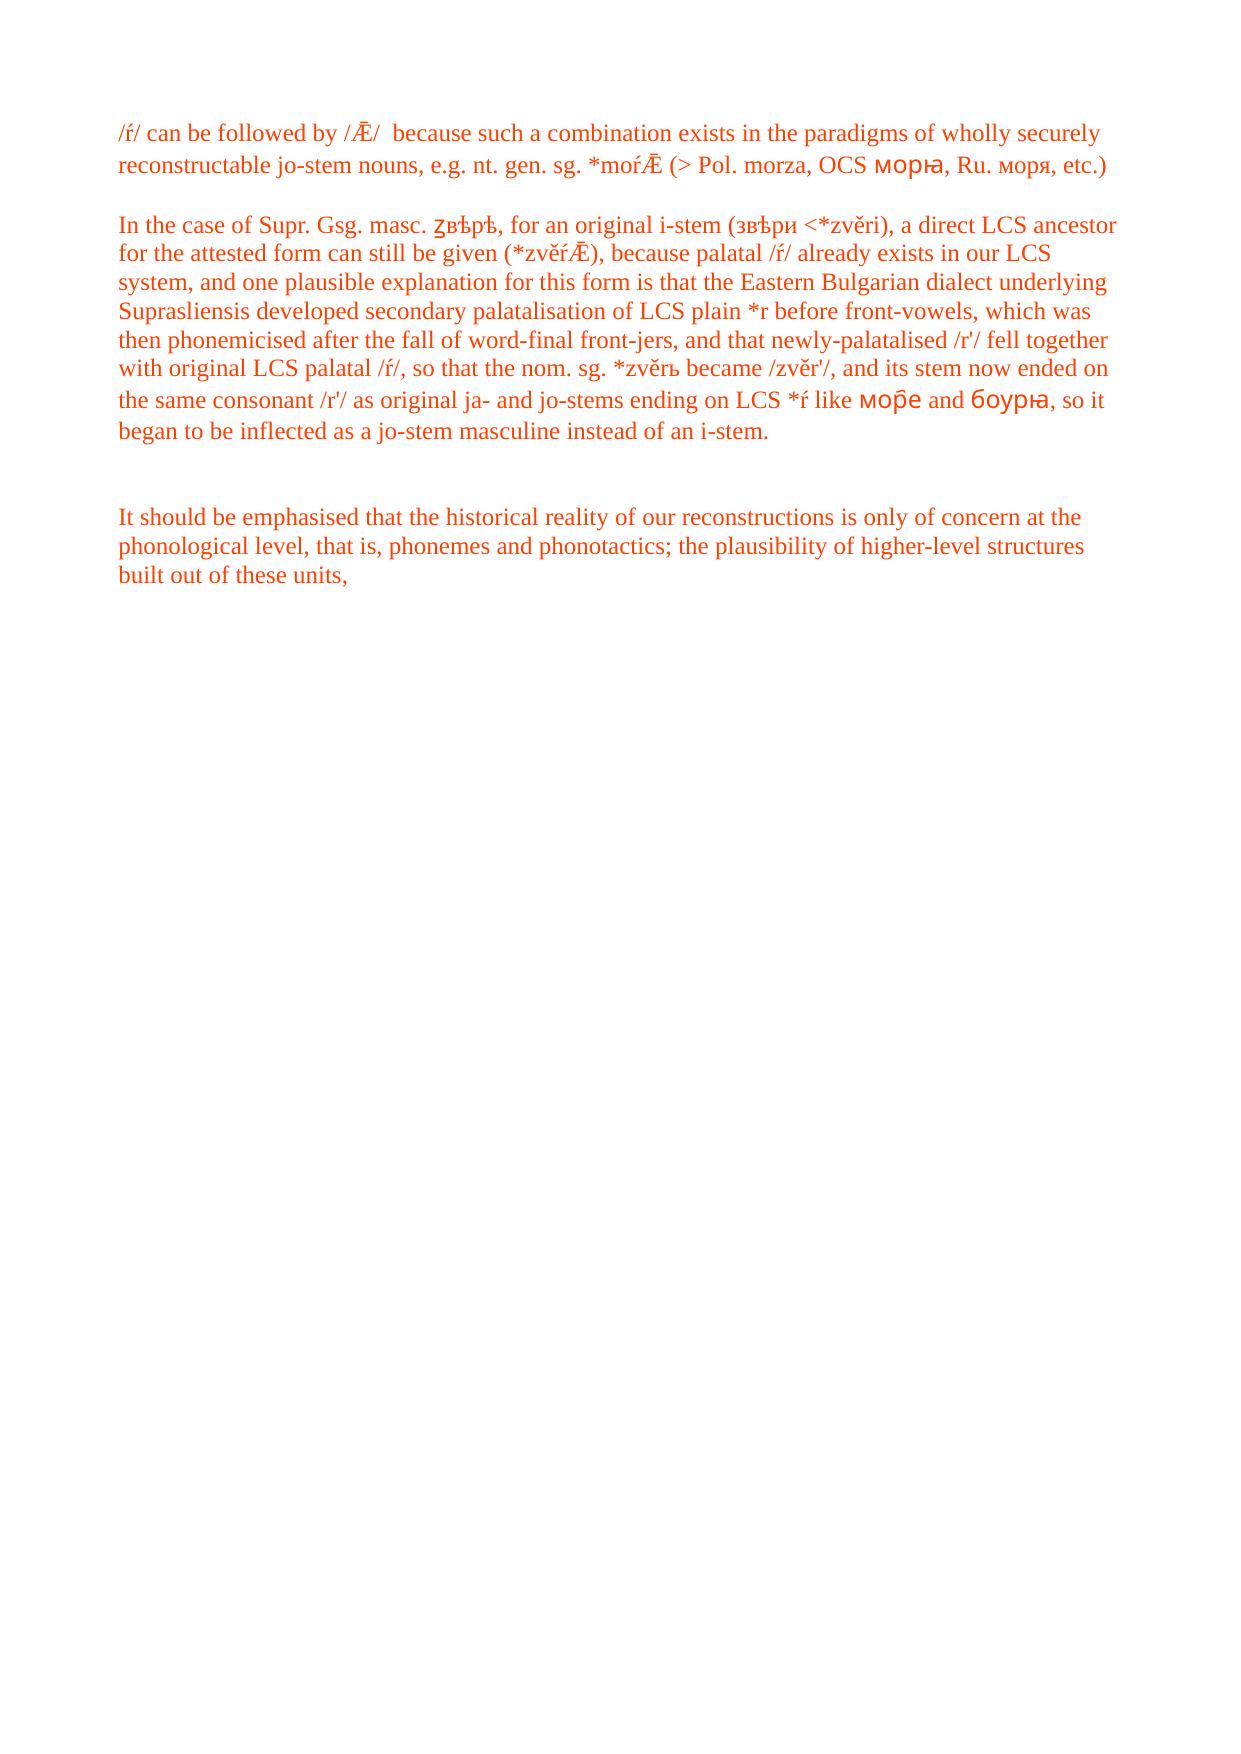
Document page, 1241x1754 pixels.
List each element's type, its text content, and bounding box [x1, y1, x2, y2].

text /ŕ/ can be followed by /Ǣ/ because such a combination exists in the paradigms of wholly securely reconstructable jo-stem nouns, e.g. nt. gen. sg. *moŕǢ (> Pol. morza, OCS морꙗ, Ru. моря, etc.) [118, 118, 1122, 181]
text In the case of Supr. Gsg. masc. ꙁвѣрѣ, for an original i-stem (звѣри <*zvěri), a direct LCS ancestor for the attested form can still be given (*zvěŕǢ), because palatal /ŕ/ already exists in our LCS system, and one plausible explanation for this form is that the Eastern Bulgarian dialect underlying Suprasliensis developed secondary palatalisation of LCS plain *r before front-vowels, which was then phonemicised after the fall of word-final front-jers, and that newly-palatalised /r'/ fell together with original LCS palatal /ŕ/, so that the nom. sg. *zvěrь became /zvěr'/, and its stem now ended on the same consonant /r'/ as original ja- and jo-stems ending on LCS *ŕ like мор҄е and боурꙗ, so it began to be inflected as a jo-stem masculine instead of an i-stem. [118, 210, 1122, 445]
text It should be emphasised that the historical reality of our reconstructions is only of concern at the phonological level, that is, phonemes and phonotactics; the plausibility of higher-level structures built out of these units, [118, 502, 1122, 589]
